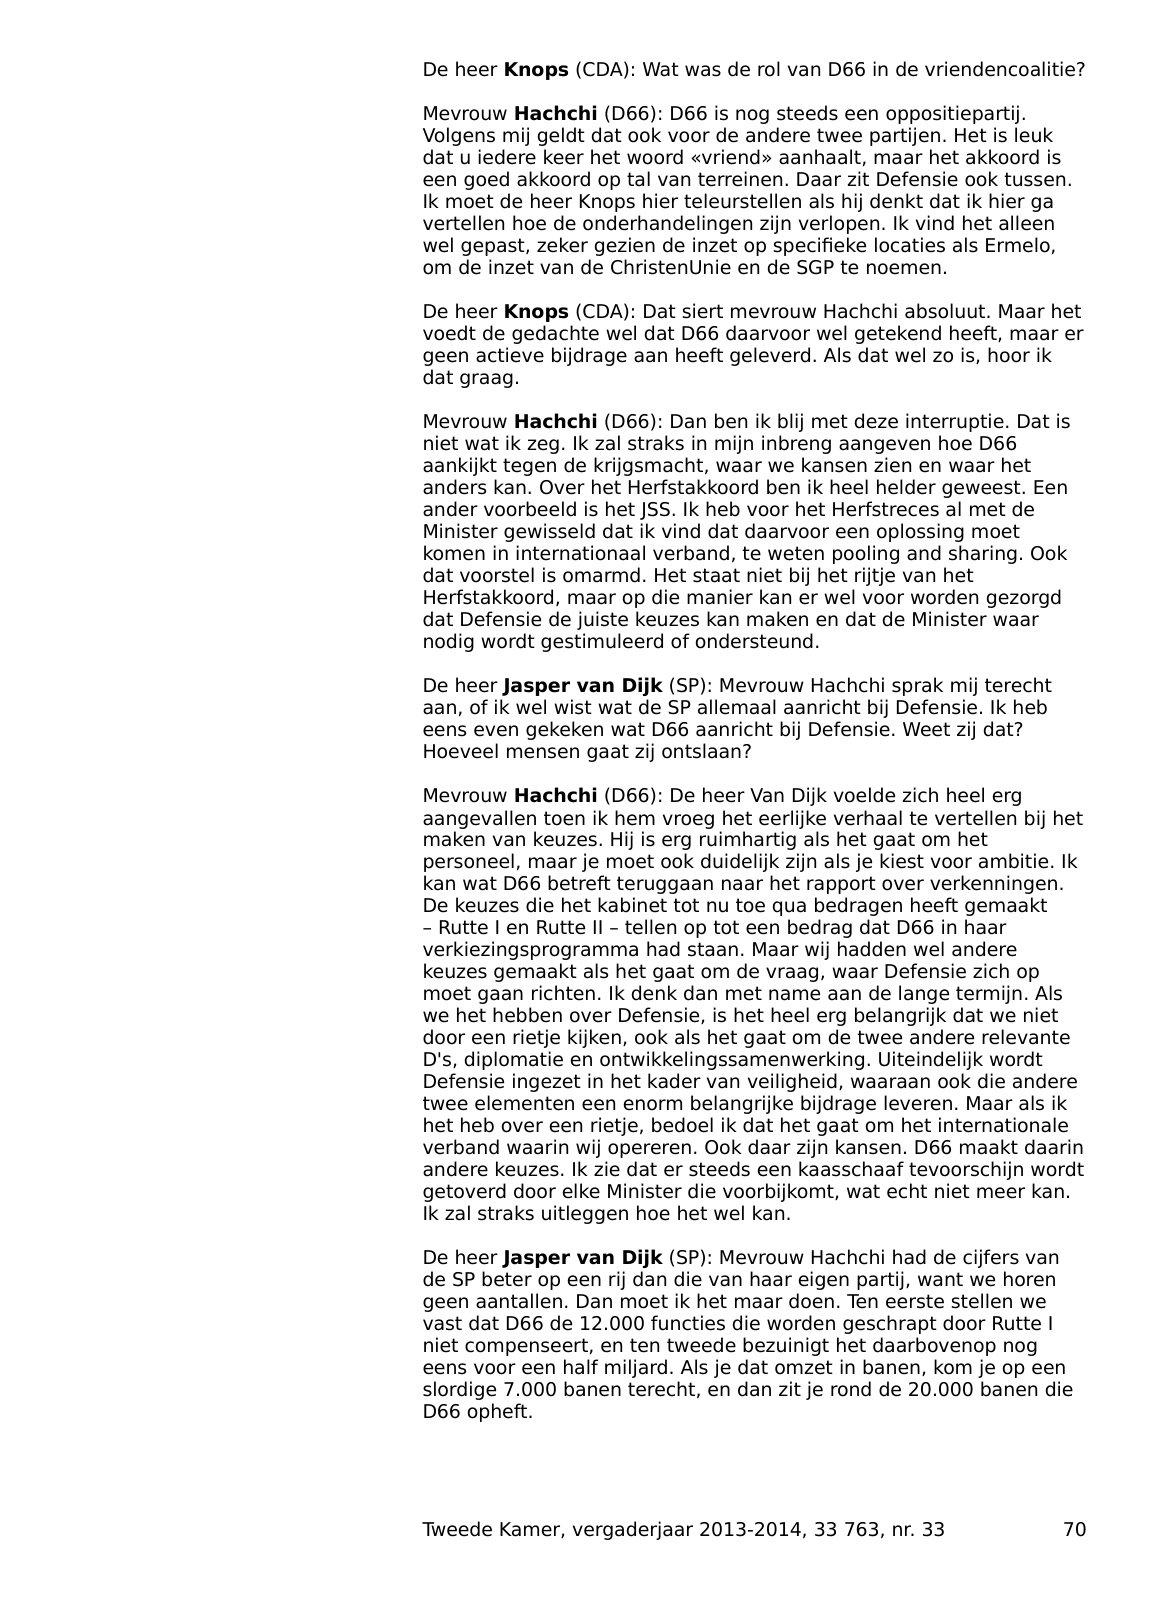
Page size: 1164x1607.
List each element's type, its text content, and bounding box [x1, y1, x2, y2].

text De heer Jasper van Dijk (SP): Mevrouw Hachchi had de cijfers van de SP beter op een rij dan die van haar eigen partij, want we horen geen aantallen. Dan moet ik het maar doen. Ten eerste stellen we vast dat D66 de 12.000 functies die worden geschrapt door Rutte I niet compenseert, en ten tweede bezuinigt het daarbovenop nog eens voor een half miljard. Als je dat omzet in banen, kom je op een slordige 7.000 banen terecht, en dan zit je rond de 20.000 banen die D66 opheft. [422, 1247, 1087, 1423]
text Mevrouw Hachchi (D66): D66 is nog steeds een oppositiepartij. Volgens mij geldt dat ook voor de andere twee partijen. Het is leuk dat u iedere keer het woord «vriend» aanhaalt, maar het akkoord is een goed akkoord op tal van terreinen. Daar zit Defensie ook tussen. Ik moet de heer Knops hier teleurstellen als hij denkt dat ik hier ga vertellen hoe de onderhandelingen zijn verlopen. Ik vind het alleen wel gepast, zeker gezien de inzet op specifieke locaties als Ermelo, om de inzet van de ChristenUnie en de SGP te noemen. [422, 103, 1087, 279]
text De heer Knops (CDA): Dat siert mevrouw Hachchi absoluut. Maar het voedt de gedachte wel dat D66 daarvoor wel getekend heeft, maar er geen actieve bijdrage aan heeft geleverd. Als dat wel zo is, hoor ik dat graag. [422, 301, 1087, 389]
text De heer Knops (CDA): Wat was de rol van D66 in de vriendencoalitie? [422, 59, 1087, 81]
text Mevrouw Hachchi (D66): De heer Van Dijk voelde zich heel erg aangevallen toen ik hem vroeg het eerlijke verhaal te vertellen bij het maken van keuzes. Hij is erg ruimhartig als het gaat om het personeel, maar je moet ook duidelijk zijn als je kiest voor ambitie. Ik kan wat D66 betreft teruggaan naar het rapport over verkenningen. De keuzes die het kabinet tot nu toe qua bedragen heeft gemaakt – Rutte I en Rutte II – tellen op tot een bedrag dat D66 in haar verkiezingsprogramma had staan. Maar wij hadden wel andere keuzes gemaakt als het gaat om de vraag, waar Defensie zich op moet gaan richten. Ik denk dan met name aan de lange termijn. Als we het hebben over Defensie, is het heel erg belangrijk dat we niet door een rietje kijken, ook als het gaat om de twee andere relevante D's, diplomatie en ontwikkelingssamenwerking. Uiteindelijk wordt Defensie ingezet in het kader van veiligheid, waaraan ook die andere twee elementen een enorm belangrijke bijdrage leveren. Maar als ik het heb over een rietje, bedoel ik dat het gaat om het internationale verband waarin wij opereren. Ook daar zijn kansen. D66 maakt daarin andere keuzes. Ik zie dat er steeds een kaasschaaf tevoorschijn wordt getoverd door elke Minister die voorbijkomt, wat echt niet meer kan. Ik zal straks uitleggen hoe het wel kan. [422, 785, 1087, 1225]
text De heer Jasper van Dijk (SP): Mevrouw Hachchi sprak mij terecht aan, of ik wel wist wat de SP allemaal aanricht bij Defensie. Ik heb eens even gekeken wat D66 aanricht bij Defensie. Weet zij dat? Hoeveel mensen gaat zij ontslaan? [422, 675, 1087, 763]
text Mevrouw Hachchi (D66): Dan ben ik blij met deze interruptie. Dat is niet wat ik zeg. Ik zal straks in mijn inbreng aangeven hoe D66 aankijkt tegen de krijgsmacht, waar we kansen zien en waar het anders kan. Over het Herfstakkoord ben ik heel helder geweest. Een ander voorbeeld is het JSS. Ik heb voor het Herfstreces al met de Minister gewisseld dat ik vind dat daarvoor een oplossing moet komen in internationaal verband, te weten pooling and sharing. Ook dat voorstel is omarmd. Het staat niet bij het rijtje van het Herfstakkoord, maar op die manier kan er wel voor worden gezorgd dat Defensie de juiste keuzes kan maken en dat de Minister waar nodig wordt gestimuleerd of ondersteund. [422, 411, 1087, 653]
